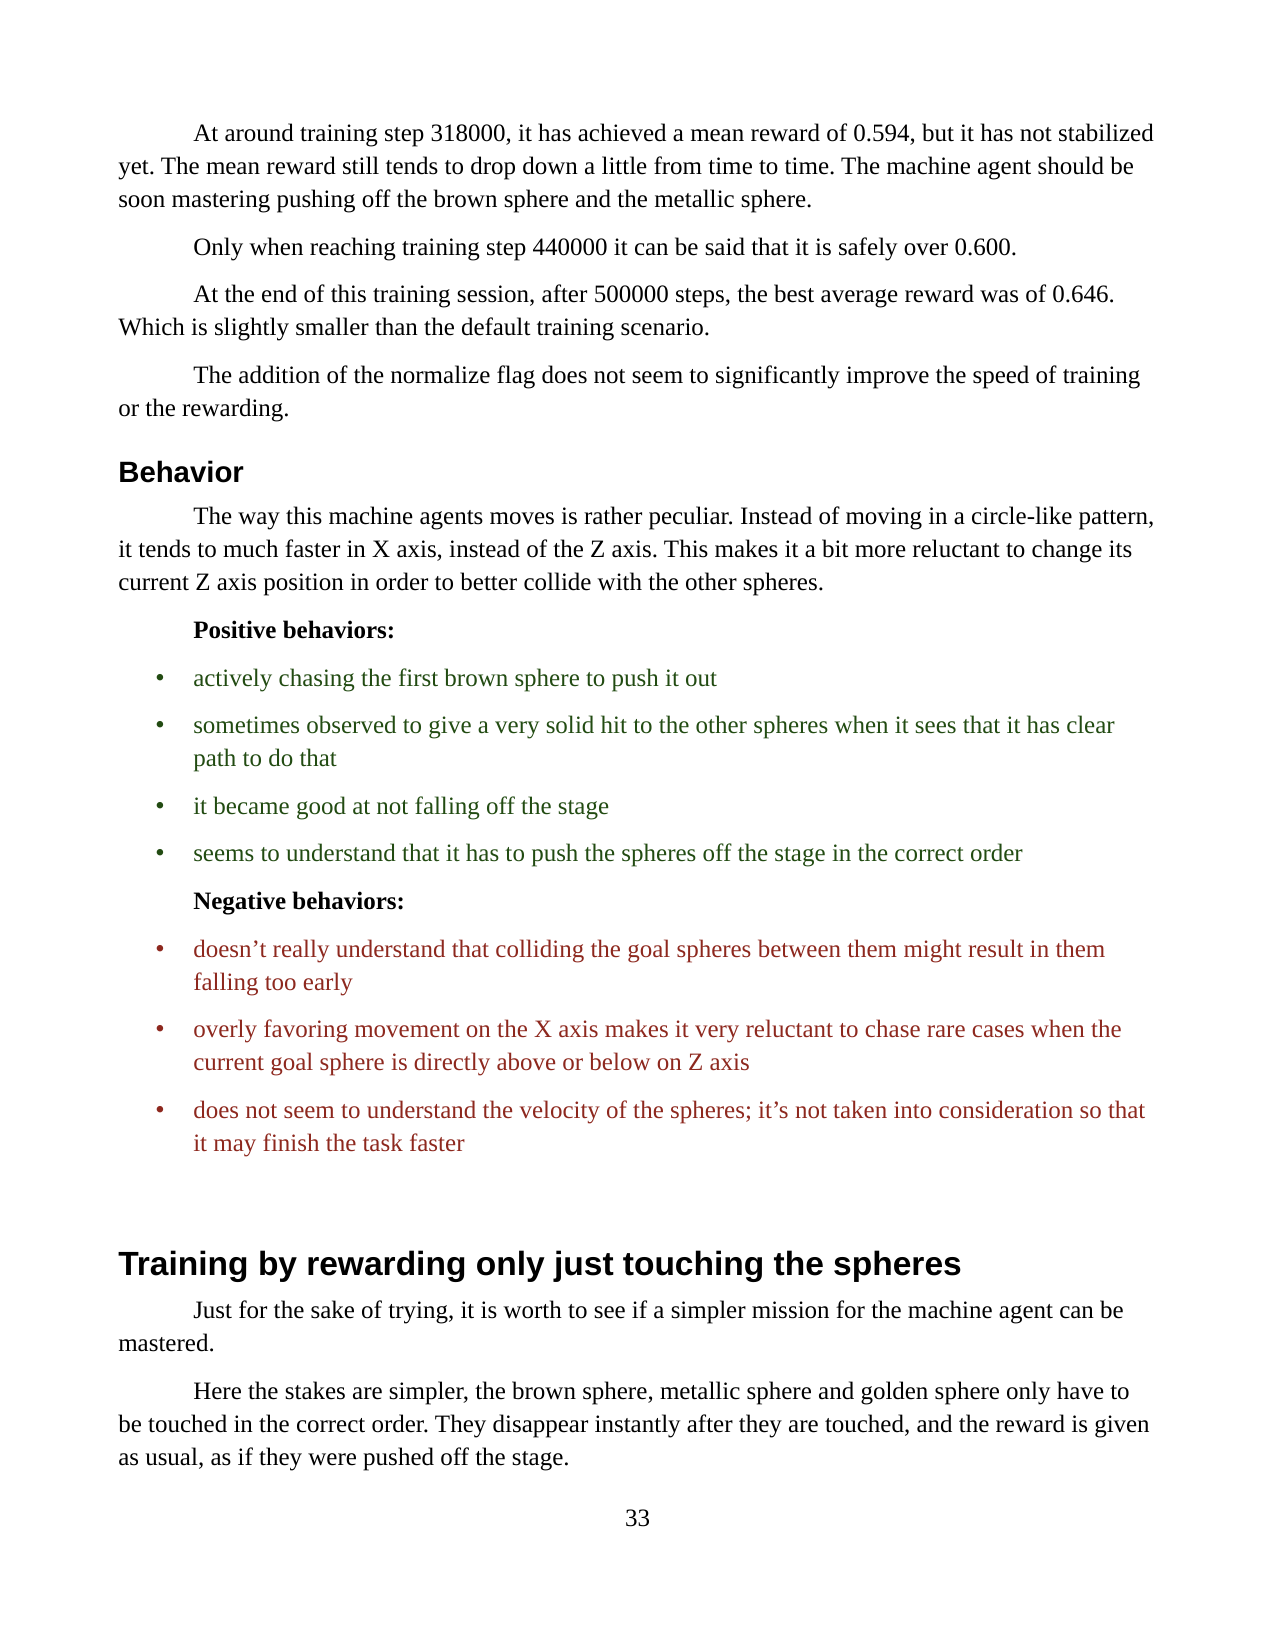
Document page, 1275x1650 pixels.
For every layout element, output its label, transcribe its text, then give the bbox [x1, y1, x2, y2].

list does not seem to understand the velocity of the spheres; it’s not taken into consideration so that it may finish the task faster [156, 1095, 1157, 1157]
list Negative behaviors: [156, 886, 1157, 915]
text The addition of the normalize flag does not seem to significantly improve the speed of training or the rewarding. [118, 360, 1157, 422]
subtitle Behavior [118, 455, 1157, 489]
text The way this machine agents moves is rather peculiar. Instead of moving in a circle-like pattern, it tends to much faster in X axis, instead of the Z axis. This makes it a bit more reluctant to change its current Z axis position in order to better collide with the other spheres. [118, 501, 1157, 596]
text At the end of this training session, after 500000 steps, the best average reward was of 0.646. Which is slightly smaller than the default training scenario. [118, 279, 1157, 341]
text Only when reaching training step 440000 it can be said that it is safely over 0.600. [118, 232, 1157, 261]
list overly favoring movement on the X axis makes it very reluctant to chase rare cases when the current goal sphere is directly above or below on Z axis [156, 1014, 1157, 1076]
text Just for the sake of trying, it is worth to see if a simpler mission for the machine agent can be mastered. [118, 1295, 1157, 1357]
list seems to understand that it has to push the spheres off the stage in the correct order [156, 838, 1157, 867]
text At around training step 318000, it has achieved a mean reward of 0.594, but it has not stabilized yet. The mean reward still tends to drop down a little from time to time. The machine agent should be soon mastering pushing off the brown sphere and the metallic sphere. [118, 118, 1157, 213]
list doesn’t really understand that colliding the goal spheres between them might result in them falling too early [156, 934, 1157, 996]
list actively chasing the first brown sphere to push it out [156, 663, 1157, 691]
text Positive behaviors: [118, 615, 1157, 644]
subtitle Training by rewarding only just touching the spheres [118, 1244, 1157, 1283]
text Here the stakes are simpler, the brown sphere, metallic sphere and golden sphere only have to be touched in the correct order. They disappear instantly after they are touched, and the reward is given as usual, as if they were pushed off the stage. [118, 1376, 1157, 1471]
list sometimes observed to give a very solid hit to the other spheres when it sees that it has clear path to do that [156, 710, 1157, 772]
list it became good at not falling off the stage [156, 791, 1157, 820]
